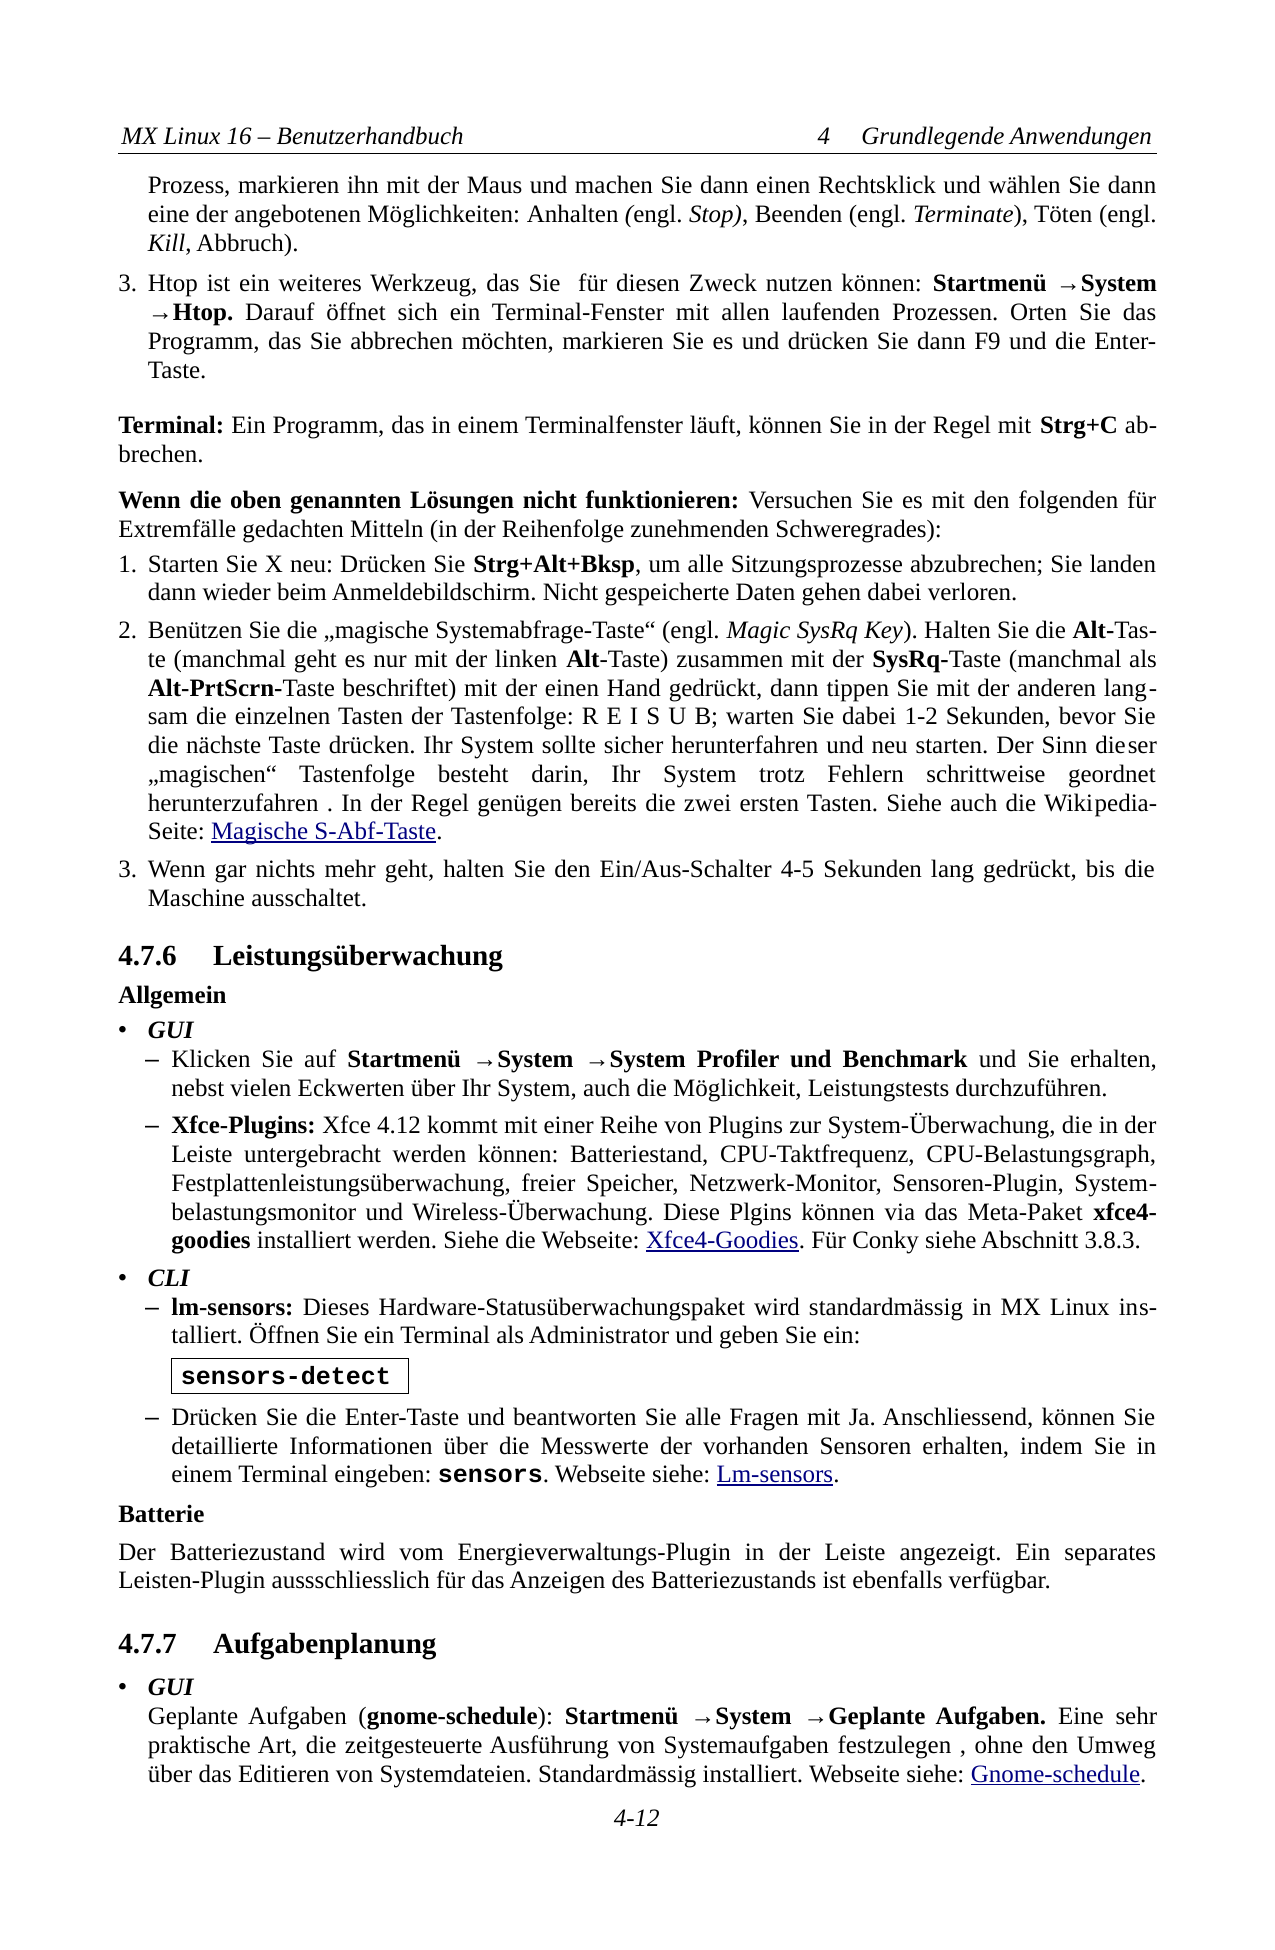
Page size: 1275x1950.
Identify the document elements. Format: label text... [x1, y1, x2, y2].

list GUI [118, 1015, 1157, 1044]
text Batterie [118, 1499, 1157, 1528]
list Prozess, mar­kie­ren ihn mit der Maus und ma­chen Sie dann ei­nen Rechtsklick und wählen Sie dann eine der ange­botenen Mö­glich­kei­ten: Anhalten (engl. Stop), Been­den (engl. Termi­nate), Töten (engl. Kill, Abbruch). [118, 171, 1157, 257]
list sensors-detect [172, 1359, 408, 1393]
text Terminal: Ein Programm, das in einem Terminalfenster läuft, können Sie in der Regel mit Strg+C ab­brechen. [118, 410, 1157, 468]
text Der Batteriezustand wird vom Energieverwaltungs-Plugin in der Leiste angezeigt. Ein separates Leisten-Plugin aussschliesslich für das Anzeigen des Batteriezustands ist ebenfalls verfügbar. [118, 1537, 1157, 1594]
list Geplante Aufgaben (gnome-schedule): Startmenü →System →Geplante Aufgaben. Eine sehr prak­ti­sche Art, die zeitgesteuerte Ausführung von Systemaufgaben festzulegen , ohne den Umweg über das Editieren von System­da­tei­en. Standardmässig installiert. Webseite siehe: Gnome-schedule. [118, 1701, 1157, 1787]
text Wenn die oben genannten Lösungen nicht funktionieren: Versuchen Sie es mit den folgenden für Extremfälle gedachten Mitteln (in der Reihenfolge zunehmenden Schweregrades): [118, 485, 1157, 543]
list Drücken Sie die Enter-Taste und beantworten Sie alle Fragen mit Ja. Anschliessend, können Sie de­taillierte Informationen über die Messwerte der vorhanden Sensoren erhalten, indem Sie in einem Ter­minal eingeben: sensors. Webseite siehe: Lm-sensors. [145, 1402, 1157, 1490]
list Htop ist ein weiteres Werkzeug, das Sie für diesen Zweck nutzen können: Startmenü →System →Htop. Darauf öffnet sich ein Ter­mi­nal-Fenster mit allen laufenden Prozessen. Orten Sie das Programm, das Sie abbrechen möchten, markieren Sie es und drücken Sie dann F9 und die Enter-Taste. [118, 268, 1157, 383]
text Allgemein [118, 980, 1157, 1009]
list Xfce-Plugins: Xfce 4.12 kommt mit einer Reihe von Plugins zur System-Überwachung, die in der Leiste untergebracht werden können: Batteriestand, CPU-Taktfrequenz, CPU-Belastungsgraph, Fest­plattenleistungsüberwachung, freier Speicher, Netzwerk-Monitor, Sensoren-Plugin, System­be­lastungsmonitor und Wireless-Überwachung. Diese Plgins können via das Meta-Paket xfce4-goodies installiert werden. Siehe die Webseite: Xfce4-Goodies. Für Conky siehe Abschnitt 3.8.3. [145, 1110, 1157, 1254]
list Starten Sie X neu: Drücken Sie Strg+Alt+Bksp, um alle Sitzungsprozesse abzubrechen; Sie landen dann wieder beim Anmeldebildschirm. Nicht gespeicherte Daten gehen dabei verloren. [118, 549, 1157, 606]
list CLI [118, 1263, 1157, 1292]
list Klicken Sie auf Startmenü →System →System Profiler und Benchmark und Sie erhalten, nebst vie­len Eckwerten über Ihr System, auch die Möglichkeit, Leistungstests durchzuführen. [145, 1044, 1157, 1101]
subtitle 4.7.7 Aufgabenplanung [118, 1627, 1157, 1660]
list Wenn gar nichts mehr geht, halten Sie den Ein/Aus-Schalter 4-5 Sekunden lang gedrückt, bis die Ma­schi­ne ausschaltet. [118, 854, 1157, 911]
list [409, 1358, 1157, 1393]
list Benützen Sie die „magische Systemabfrage-Taste“ (engl. Magic SysRq Key). Halten Sie die Alt-Tas­te (manchmal geht es nur mit der linken Alt-Taste) zusammen mit der SysRq-Taste (manchmal als Alt-PrtScrn-Taste beschriftet) mit der einen Hand gedrückt, dann tippen Sie mit der anderen lang­sam die einzelnen Tasten der Tastenfolge: R E I S U B; warten Sie dabei 1-2 Sekunden, bevor Sie die nächste Taste drücken. Ihr System sollte sicher herunterfahren und neu starten. Der Sinn die­ser „magischen“ Tastenfolge besteht darin, Ihr System trotz Fehlern schrittweise geordnet herunterzufahren . In der Regel genügen bereits die zwei ersten Tasten. Siehe auch die Wiki­pe­dia-Seite: Magische S-Abf-Taste. [118, 615, 1157, 845]
list [145, 1358, 171, 1393]
list GUI [118, 1672, 1157, 1701]
subtitle 4.7.6 Leistungsüberwachung [118, 938, 1157, 972]
list lm-sensors: Dieses Hardware-Statusüberwachungspaket wird standardmässig in MX Linux in­s­tal­liert. Öffnen Sie ein Terminal als Administrator und geben Sie ein: [145, 1292, 1157, 1349]
